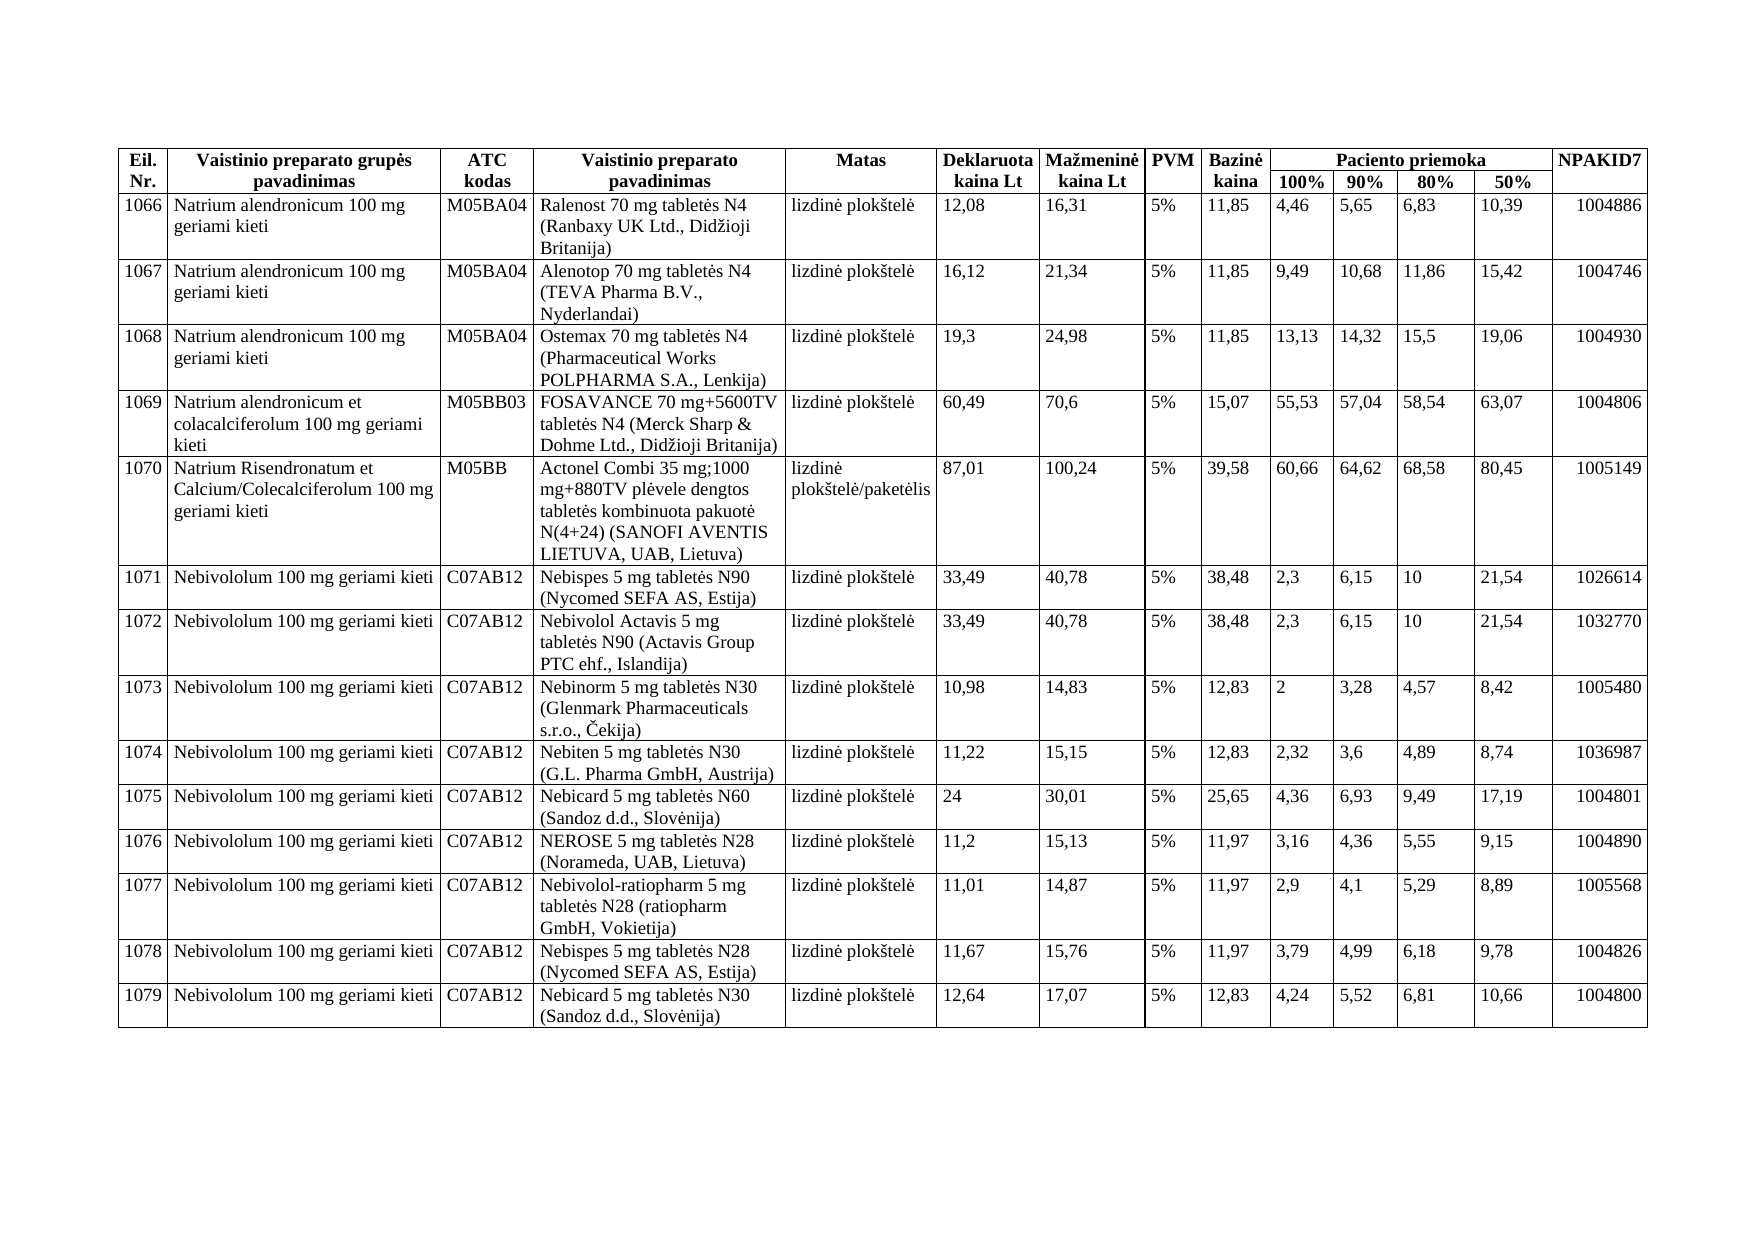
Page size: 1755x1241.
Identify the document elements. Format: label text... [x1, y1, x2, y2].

table_cell 100,24 [1040, 457, 1144, 564]
table_cell C07AB12 [441, 785, 533, 828]
table_cell 1077 [119, 874, 167, 938]
table_cell 2,3 [1271, 610, 1333, 674]
table_cell 1005480 [1553, 676, 1647, 740]
table_cell Nebivolol Actavis 5 mg tabletės N90 (Actavis Group PTC ehf., Islandija) [534, 610, 785, 674]
table_cell 5% [1146, 874, 1201, 938]
table_cell 4,36 [1334, 830, 1397, 873]
table_cell 3,79 [1271, 940, 1333, 983]
table_cell Ralenost 70 mg tabletės N4 (Ranbaxy UK Ltd., Didžioji Britanija) [534, 194, 785, 258]
table_cell 1078 [119, 940, 167, 983]
table_cell 80% [1398, 171, 1474, 193]
table_cell 4,57 [1398, 676, 1474, 740]
table_cell 11,97 [1202, 940, 1270, 983]
table_cell lizdinė plokštelė [786, 785, 936, 828]
table_cell Nebivololum 100 mg geriami kieti [168, 874, 440, 938]
table_cell C07AB12 [441, 610, 533, 674]
table_header ATC kodas [441, 149, 533, 193]
table_cell 4,1 [1334, 874, 1397, 938]
table_cell lizdinė plokštelė [786, 940, 936, 983]
table_cell 11,22 [937, 741, 1039, 784]
table_cell 60,49 [937, 391, 1039, 456]
table_cell 5% [1146, 940, 1201, 983]
table_cell 5% [1146, 457, 1201, 564]
table_cell lizdinė plokštelė [786, 984, 936, 1027]
table_cell 1079 [119, 984, 167, 1027]
table_cell lizdinė plokštelė [786, 566, 936, 609]
table_cell 15,13 [1040, 830, 1144, 873]
table_cell 1005568 [1553, 874, 1647, 938]
table_cell 10,66 [1475, 984, 1552, 1027]
table_cell 70,6 [1040, 391, 1144, 456]
table_cell Nebicard 5 mg tabletės N60 (Sandoz d.d., Slovėnija) [534, 785, 785, 828]
table_cell 68,58 [1398, 457, 1474, 564]
table_cell lizdinė plokštelė [786, 391, 936, 456]
table_cell 5% [1146, 260, 1201, 324]
table_cell 25,65 [1202, 785, 1270, 828]
table_cell 9,15 [1475, 830, 1552, 873]
table_cell 100% [1271, 171, 1333, 193]
table_cell 15,76 [1040, 940, 1144, 983]
table_cell 1004800 [1553, 984, 1647, 1027]
table_cell 5,52 [1334, 984, 1397, 1027]
table_cell 11,85 [1202, 194, 1270, 258]
table_cell M05BB03 [441, 391, 533, 456]
table_cell 9,49 [1271, 260, 1333, 324]
table_cell 5,65 [1334, 194, 1397, 258]
table_cell 50% [1475, 171, 1552, 193]
table_cell 9,78 [1475, 940, 1552, 983]
table_cell 60,66 [1271, 457, 1333, 564]
table_cell 17,19 [1475, 785, 1552, 828]
table_cell 19,06 [1475, 325, 1552, 390]
table_cell 8,89 [1475, 874, 1552, 938]
table_cell 5% [1146, 676, 1201, 740]
table_cell 8,74 [1475, 741, 1552, 784]
table_cell 21,54 [1475, 566, 1552, 609]
table_cell 24,98 [1040, 325, 1144, 390]
table_cell 21,34 [1040, 260, 1144, 324]
table_cell C07AB12 [441, 830, 533, 873]
table_cell 57,04 [1334, 391, 1397, 456]
table_cell 1036987 [1553, 741, 1647, 784]
table_cell 30,01 [1040, 785, 1144, 828]
table_header Vaistinio preparato grupės pavadinimas [168, 149, 440, 193]
table_header Deklaruota kaina Lt [937, 149, 1039, 193]
table_cell 5% [1146, 984, 1201, 1027]
table_cell 5,55 [1398, 830, 1474, 873]
table_cell 10 [1398, 610, 1474, 674]
table_cell 11,97 [1202, 874, 1270, 938]
table_cell 80,45 [1475, 457, 1552, 564]
table_cell Natrium alendronicum 100 mg geriami kieti [168, 325, 440, 390]
table_cell 1004806 [1553, 391, 1647, 456]
table_cell 16,31 [1040, 194, 1144, 258]
table_cell 8,42 [1475, 676, 1552, 740]
table_cell 64,62 [1334, 457, 1397, 564]
table_cell 15,07 [1202, 391, 1270, 456]
table_cell 5% [1146, 741, 1201, 784]
table_header PVM [1146, 149, 1201, 193]
table_cell 5% [1146, 785, 1201, 828]
table_cell C07AB12 [441, 940, 533, 983]
table_cell NEROSE 5 mg tabletės N28 (Norameda, UAB, Lietuva) [534, 830, 785, 873]
table_cell 15,15 [1040, 741, 1144, 784]
table_cell 1004746 [1553, 260, 1647, 324]
table_cell 12,83 [1202, 741, 1270, 784]
table_cell 11,86 [1398, 260, 1474, 324]
table_cell 63,07 [1475, 391, 1552, 456]
table_cell lizdinė plokštelė [786, 194, 936, 258]
table_cell lizdinė plokštelė [786, 741, 936, 784]
table_cell 3,16 [1271, 830, 1333, 873]
table_cell Nebivololum 100 mg geriami kieti [168, 566, 440, 609]
table_cell 4,24 [1271, 984, 1333, 1027]
table_cell 1068 [119, 325, 167, 390]
table_cell 10,39 [1475, 194, 1552, 258]
table_cell 4,46 [1271, 194, 1333, 258]
table_cell 3,28 [1334, 676, 1397, 740]
table_header Eil. Nr. [119, 149, 167, 193]
table_cell 6,15 [1334, 610, 1397, 674]
table_cell 9,49 [1398, 785, 1474, 828]
table_cell 5,29 [1398, 874, 1474, 938]
table_cell 14,32 [1334, 325, 1397, 390]
table_cell 6,81 [1398, 984, 1474, 1027]
table_cell 15,42 [1475, 260, 1552, 324]
table_cell 1005149 [1553, 457, 1647, 564]
table_cell 19,3 [937, 325, 1039, 390]
table_cell 11,67 [937, 940, 1039, 983]
table_cell M05BA04 [441, 260, 533, 324]
table_cell 58,54 [1398, 391, 1474, 456]
table_cell 10,68 [1334, 260, 1397, 324]
table_cell 33,49 [937, 610, 1039, 674]
table_cell 1026614 [1553, 566, 1647, 609]
table_cell 11,97 [1202, 830, 1270, 873]
table_cell 40,78 [1040, 566, 1144, 609]
table_cell Ostemax 70 mg tabletės N4 (Pharmaceutical Works POLPHARMA S.A., Lenkija) [534, 325, 785, 390]
table_header Mažmeninė kaina Lt [1040, 149, 1144, 193]
table_cell 39,58 [1202, 457, 1270, 564]
table_cell Nebivololum 100 mg geriami kieti [168, 610, 440, 674]
table_cell 17,07 [1040, 984, 1144, 1027]
table_cell 4,89 [1398, 741, 1474, 784]
table_cell 24 [937, 785, 1039, 828]
table_cell 1075 [119, 785, 167, 828]
table_cell 1073 [119, 676, 167, 740]
table_header Matas [786, 149, 936, 193]
table_cell Natrium alendronicum 100 mg geriami kieti [168, 260, 440, 324]
table_cell Nebispes 5 mg tabletės N90 (Nycomed SEFA AS, Estija) [534, 566, 785, 609]
table_cell 1070 [119, 457, 167, 564]
table_cell 40,78 [1040, 610, 1144, 674]
table_cell Nebinorm 5 mg tabletės N30 (Glenmark Pharmaceuticals s.r.o., Čekija) [534, 676, 785, 740]
table_cell Nebivolol-ratiopharm 5 mg tabletės N28 (ratiopharm GmbH, Vokietija) [534, 874, 785, 938]
table_cell 10,98 [937, 676, 1039, 740]
table_cell 1071 [119, 566, 167, 609]
table_cell Actonel Combi 35 mg;1000 mg+880TV plėvele dengtos tabletės kombinuota pakuotė N(4+24) (SANOFI AVENTIS LIETUVA, UAB, Lietuva) [534, 457, 785, 564]
table_cell 2,3 [1271, 566, 1333, 609]
table_cell 1069 [119, 391, 167, 456]
table_cell 5% [1146, 566, 1201, 609]
table_cell lizdinė plokštelė [786, 260, 936, 324]
table_cell 10 [1398, 566, 1474, 609]
table_cell Natrium alendronicum 100 mg geriami kieti [168, 194, 440, 258]
table_cell 2,32 [1271, 741, 1333, 784]
table_cell 16,12 [937, 260, 1039, 324]
table_header NPAKID7 [1553, 149, 1647, 193]
table_cell 4,99 [1334, 940, 1397, 983]
table_cell 1067 [119, 260, 167, 324]
table_cell Nebivololum 100 mg geriami kieti [168, 785, 440, 828]
table_cell 1004890 [1553, 830, 1647, 873]
table_cell Nebispes 5 mg tabletės N28 (Nycomed SEFA AS, Estija) [534, 940, 785, 983]
table_cell 1074 [119, 741, 167, 784]
table_cell 12,83 [1202, 984, 1270, 1027]
table_cell 13,13 [1271, 325, 1333, 390]
table_cell lizdinė plokštelė/paketėlis [786, 457, 936, 564]
table_cell Alenotop 70 mg tabletės N4 (TEVA Pharma B.V., Nyderlandai) [534, 260, 785, 324]
table_cell 11,01 [937, 874, 1039, 938]
table_cell 5% [1146, 194, 1201, 258]
table_cell C07AB12 [441, 676, 533, 740]
table_cell lizdinė plokštelė [786, 325, 936, 390]
table_cell 33,49 [937, 566, 1039, 609]
table_cell lizdinė plokštelė [786, 830, 936, 873]
table_cell Nebicard 5 mg tabletės N30 (Sandoz d.d., Slovėnija) [534, 984, 785, 1027]
table_cell 1004930 [1553, 325, 1647, 390]
table_cell Nebiten 5 mg tabletės N30 (G.L. Pharma GmbH, Austrija) [534, 741, 785, 784]
table_cell 5% [1146, 391, 1201, 456]
table_cell 11,85 [1202, 325, 1270, 390]
table_cell C07AB12 [441, 566, 533, 609]
table_cell FOSAVANCE 70 mg+5600TV tabletės N4 (Merck Sharp & Dohme Ltd., Didžioji Britanija) [534, 391, 785, 456]
table_cell 11,85 [1202, 260, 1270, 324]
table_cell 87,01 [937, 457, 1039, 564]
table_cell 55,53 [1271, 391, 1333, 456]
table_cell C07AB12 [441, 741, 533, 784]
table_cell 14,83 [1040, 676, 1144, 740]
table_cell 12,64 [937, 984, 1039, 1027]
table_cell 6,93 [1334, 785, 1397, 828]
table_cell C07AB12 [441, 874, 533, 938]
table_cell 5% [1146, 325, 1201, 390]
table_cell 1004826 [1553, 940, 1647, 983]
table_cell lizdinė plokštelė [786, 874, 936, 938]
table_cell Natrium Risendronatum et Calcium/Colecalciferolum 100 mg geriami kieti [168, 457, 440, 564]
table_cell 14,87 [1040, 874, 1144, 938]
table_cell 38,48 [1202, 566, 1270, 609]
table_header Paciento priemoka [1271, 149, 1552, 170]
table_cell Nebivololum 100 mg geriami kieti [168, 830, 440, 873]
table_cell 6,18 [1398, 940, 1474, 983]
table_cell 1004801 [1553, 785, 1647, 828]
table_cell 5% [1146, 610, 1201, 674]
table_header Vaistinio preparato pavadinimas [534, 149, 785, 193]
table_cell 11,2 [937, 830, 1039, 873]
table_cell Natrium alendronicum et colacalciferolum 100 mg geriami kieti [168, 391, 440, 456]
table_cell 2,9 [1271, 874, 1333, 938]
table_cell 38,48 [1202, 610, 1270, 674]
table_cell 6,15 [1334, 566, 1397, 609]
table_cell 1004886 [1553, 194, 1647, 258]
table_cell 2 [1271, 676, 1333, 740]
table_cell 90% [1334, 171, 1397, 193]
table_cell lizdinė plokštelė [786, 610, 936, 674]
table_cell 15,5 [1398, 325, 1474, 390]
table_cell 5% [1146, 830, 1201, 873]
table_cell 4,36 [1271, 785, 1333, 828]
table_cell M05BA04 [441, 194, 533, 258]
table_cell 1076 [119, 830, 167, 873]
table_cell 1032770 [1553, 610, 1647, 674]
table_cell lizdinė plokštelė [786, 676, 936, 740]
table_cell 12,08 [937, 194, 1039, 258]
table_cell Nebivololum 100 mg geriami kieti [168, 741, 440, 784]
table_header Bazinė kaina Lt [1202, 149, 1270, 193]
table_cell 21,54 [1475, 610, 1552, 674]
table_cell 1066 [119, 194, 167, 258]
table_cell Nebivololum 100 mg geriami kieti [168, 676, 440, 740]
table_cell C07AB12 [441, 984, 533, 1027]
table_cell 1072 [119, 610, 167, 674]
table_cell M05BA04 [441, 325, 533, 390]
table_cell Nebivololum 100 mg geriami kieti [168, 984, 440, 1027]
table_cell M05BB [441, 457, 533, 564]
table_cell 12,83 [1202, 676, 1270, 740]
table_cell 6,83 [1398, 194, 1474, 258]
table_cell Nebivololum 100 mg geriami kieti [168, 940, 440, 983]
table_cell 3,6 [1334, 741, 1397, 784]
